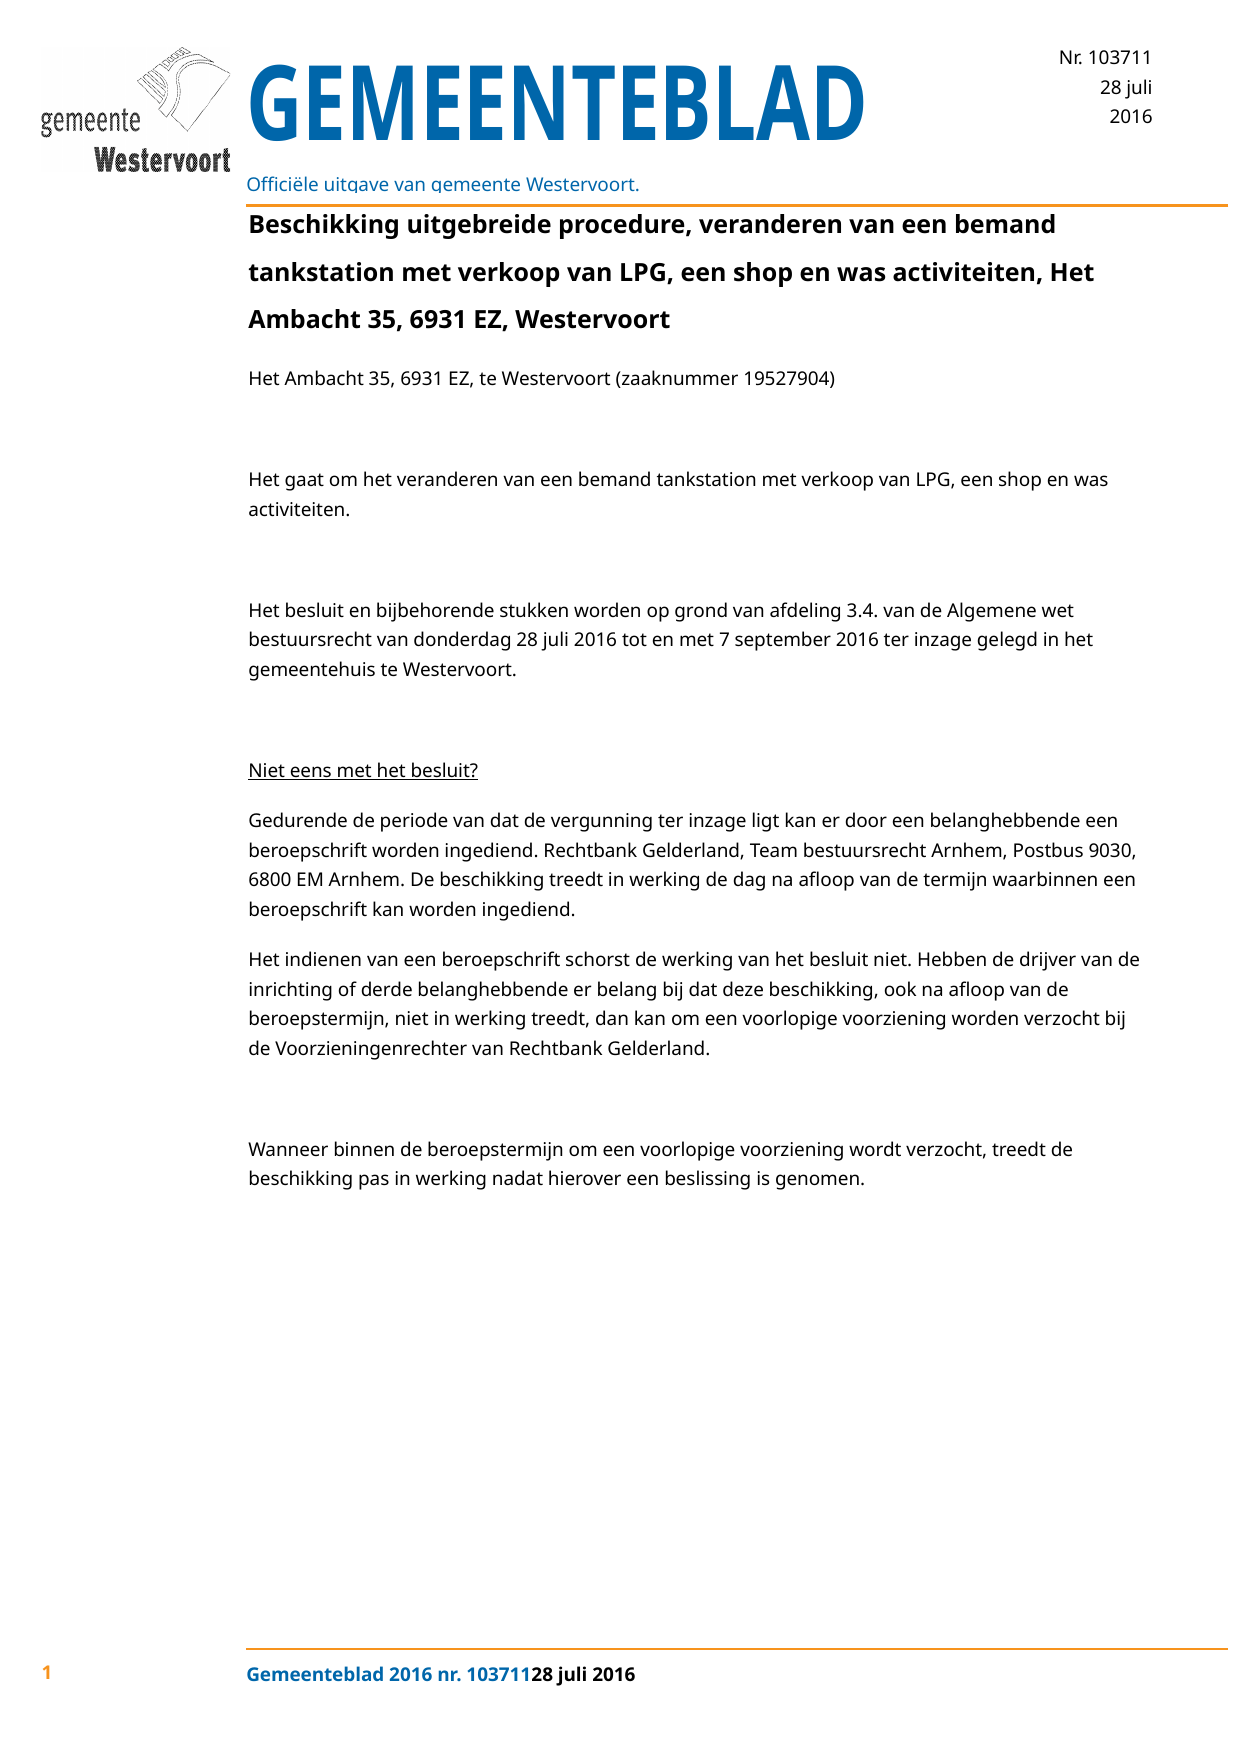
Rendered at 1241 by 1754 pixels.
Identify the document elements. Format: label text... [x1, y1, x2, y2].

text Wanneer binnen de beroepstermijn om een voorlopige voorziening wordt verzocht, treedt de beschikking pas in werking nadat hierover een beslissing is genomen. [248, 1136, 1152, 1191]
text Gedurende de periode van dat de vergunning ter inzage ligt kan er door een belanghebbende een beroepschrift worden ingediend. Rechtbank Gelderland, Team bestuursrecht Arnhem, Postbus 9030, 6800 EM Arnhem. De beschikking treedt in werking de dag na afloop van de termijn waarbinnen een beroepschrift kan worden ingediend. [248, 807, 1152, 922]
text Het indienen van een beroepschrift schorst de werking van het besluit niet. Hebben de drijver van de inrichting of derde belanghebbende er belang bij dat deze beschikking, ook na afloop van de beroepstermijn, niet in werking treedt, dan kan om een voorlopige voorziening worden verzocht bij de Voorzieningenrechter van Rechtbank Gelderland. [248, 946, 1152, 1061]
text Het gaat om het veranderen van een bemand tankstation met verkoop van LPG, een shop en was activiteiten. [248, 466, 1152, 522]
picture [41, 47, 231, 172]
text Beschikking uitgebreide procedure, veranderen van een bemand tankstation met verkoop van LPG, een shop en was activiteiten, Het Ambacht 35, 6931 EZ, Westervoort [248, 207, 1152, 336]
text Niet eens met het besluit? [248, 757, 1152, 782]
text Het Ambacht 35, 6931 EZ, te Westervoort (zaaknummer 19527904) [248, 366, 1152, 391]
text Het besluit en bijbehorende stukken worden op grond van afdeling 3.4. van de Algemene wet bestuursrecht van donderdag 28 juli 2016 tot en met 7 september 2016 ter inzage gelegd in het gemeentehuis te Westervoort. [248, 597, 1152, 682]
